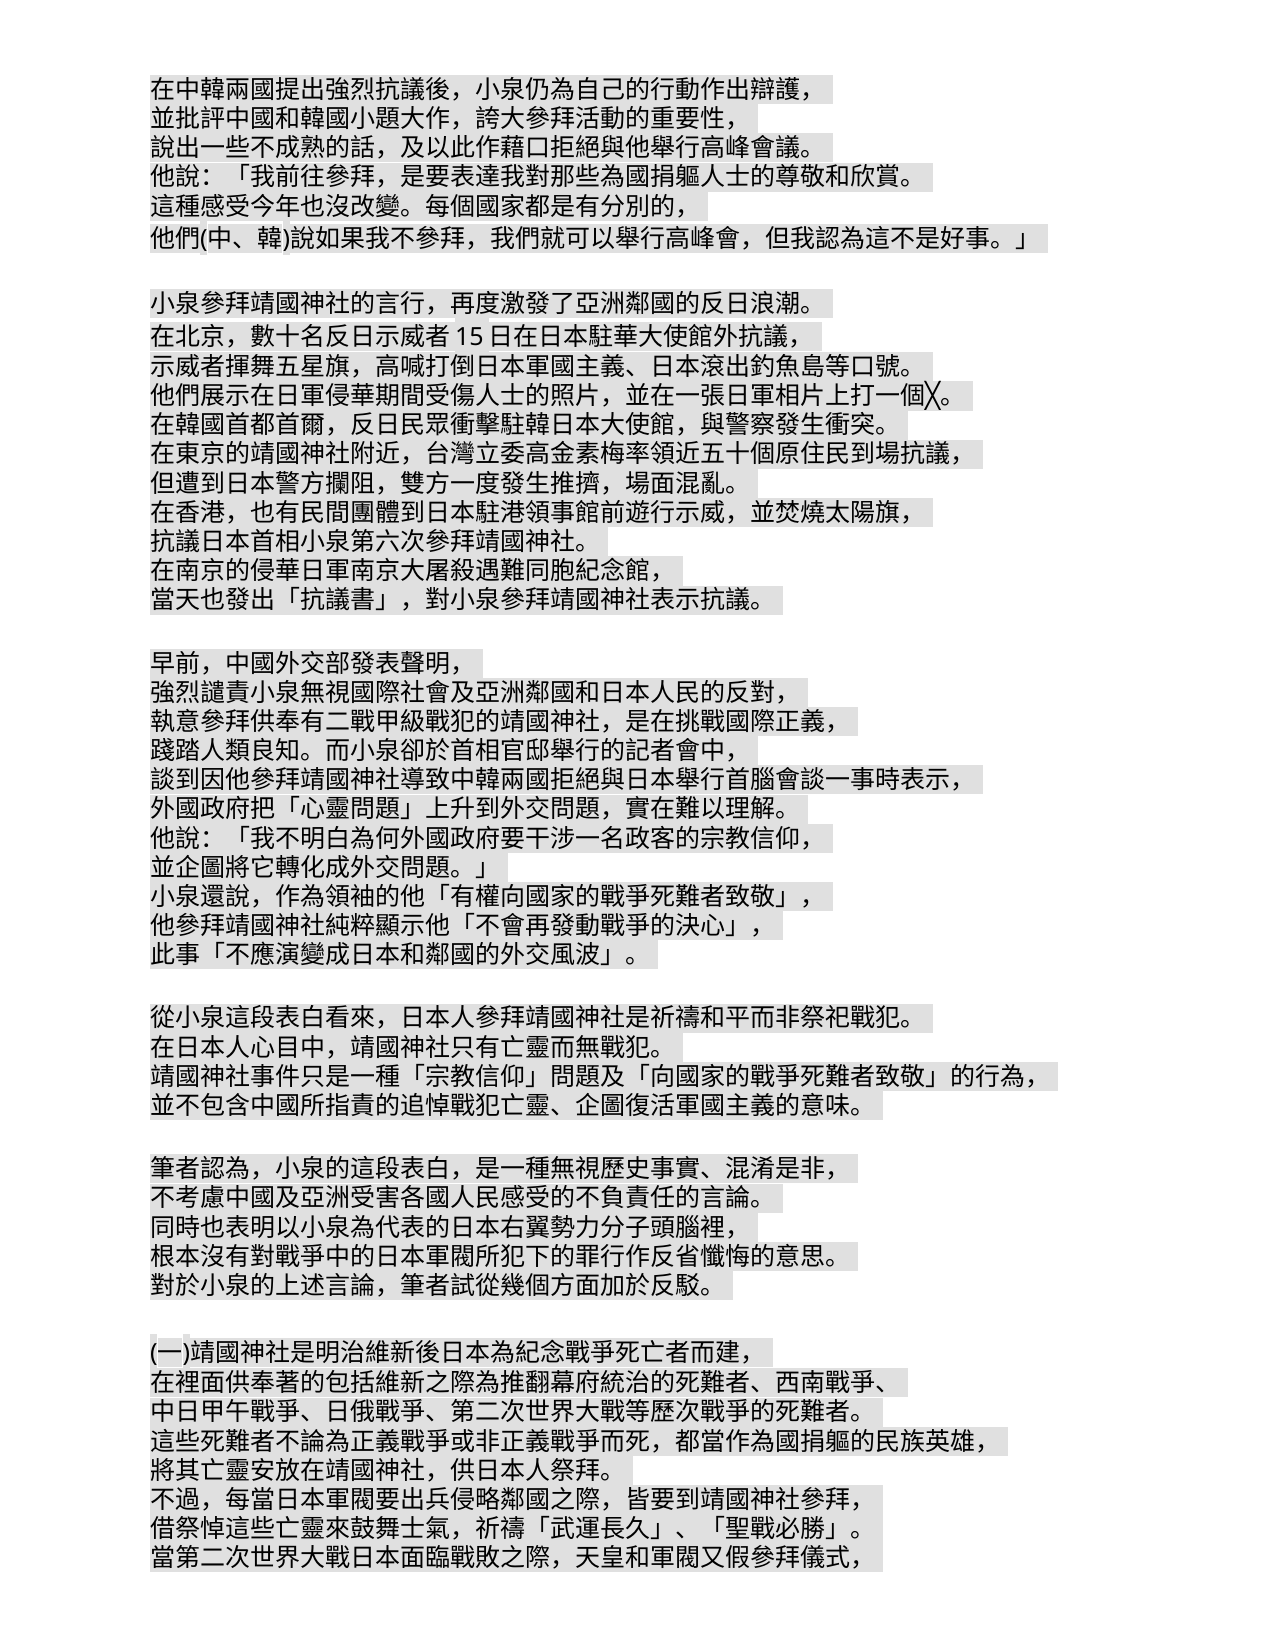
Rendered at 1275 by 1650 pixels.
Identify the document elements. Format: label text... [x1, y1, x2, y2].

text 在中韓兩國提出強烈抗議後，小泉仍為自己的行動作出辯護， 並批評中國和韓國小題大作，誇大參拜活動的重要性， 說出一些不成熟的話，及以此作藉口拒絕與他舉行高峰會議。 他說：「我前往參拜，是要表達我對那些為國捐軀人士的尊敬和欣賞。 這種感受今年也沒改變。每個國家都是有分別的， 他們(中、韓)說如果我不參拜，我們就可以舉行高峰會，但我認為這不是好事。」 小泉參拜靖國神社的言行，再度激發了亞洲鄰國的反日浪潮。 在北京，數十名反日示威者15日在日本駐華大使館外抗議， 示威者揮舞五星旗，高喊打倒日本軍國主義、日本滾出釣魚島等口號。 他們展示在日軍侵華期間受傷人士的照片，並在一張日軍相片上打一個╳。 在韓國首都首爾，反日民眾衝擊駐韓日本大使館，與警察發生衝突。 在東京的靖國神社附近，台灣立委高金素梅率領近五十個原住民到場抗議， 但遭到日本警方攔阻，雙方一度發生推擠，場面混亂。 在香港，也有民間團體到日本駐港領事館前遊行示威，並焚燒太陽旗， 抗議日本首相小泉第六次參拜靖國神社。 在南京的侵華日軍南京大屠殺遇難同胞紀念館， 當天也發出「抗議書」，對小泉參拜靖國神社表示抗議。 早前，中國外交部發表聲明， 強烈譴責小泉無視國際社會及亞洲鄰國和日本人民的反對， 執意參拜供奉有二戰甲級戰犯的靖國神社，是在挑戰國際正義， 踐踏人類良知。而小泉卻於首相官邸舉行的記者會中， 談到因他參拜靖國神社導致中韓兩國拒絕與日本舉行首腦會談一事時表示， 外國政府把「心靈問題」上升到外交問題，實在難以理解。 他說：「我不明白為何外國政府要干涉一名政客的宗教信仰， 並企圖將它轉化成外交問題。」 小泉還說，作為領袖的他「有權向國家的戰爭死難者致敬」， 他參拜靖國神社純粹顯示他「不會再發動戰爭的決心」， 此事「不應演變成日本和鄰國的外交風波」。 從小泉這段表白看來，日本人參拜靖國神社是祈禱和平而非祭祀戰犯。 在日本人心目中，靖國神社只有亡靈而無戰犯。 靖國神社事件只是一種「宗教信仰」問題及「向國家的戰爭死難者致敬」的行為， 並不包含中國所指責的追悼戰犯亡靈、企圖復活軍國主義的意味。 筆者認為，小泉的這段表白，是一種無視歷史事實、混淆是非， 不考慮中國及亞洲受害各國人民感受的不負責任的言論。 同時也表明以小泉為代表的日本右翼勢力分子頭腦裡， 根本沒有對戰爭中的日本軍閥所犯下的罪行作反省懺悔的意思。 對於小泉的上述言論，筆者試從幾個方面加於反駁。 (一)靖國神社是明治維新後日本為紀念戰爭死亡者而建， 在裡面供奉著的包括維新之際為推翻幕府統治的死難者、西南戰爭、 中日甲午戰爭、日俄戰爭、第二次世界大戰等歷次戰爭的死難者。 這些死難者不論為正義戰爭或非正義戰爭而死，都當作為國捐軀的民族英雄， 將其亡靈安放在靖國神社，供日本人祭拜。 不過，每當日本軍閥要出兵侵略鄰國之際，皆要到靖國神社參拜， 借祭悼這些亡靈來鼓舞士氣，祈禱「武運長久」、「聖戰必勝」。 當第二次世界大戰日本面臨戰敗之際，天皇和軍閥又假參拜儀式， [150, 75, 1125, 1572]
